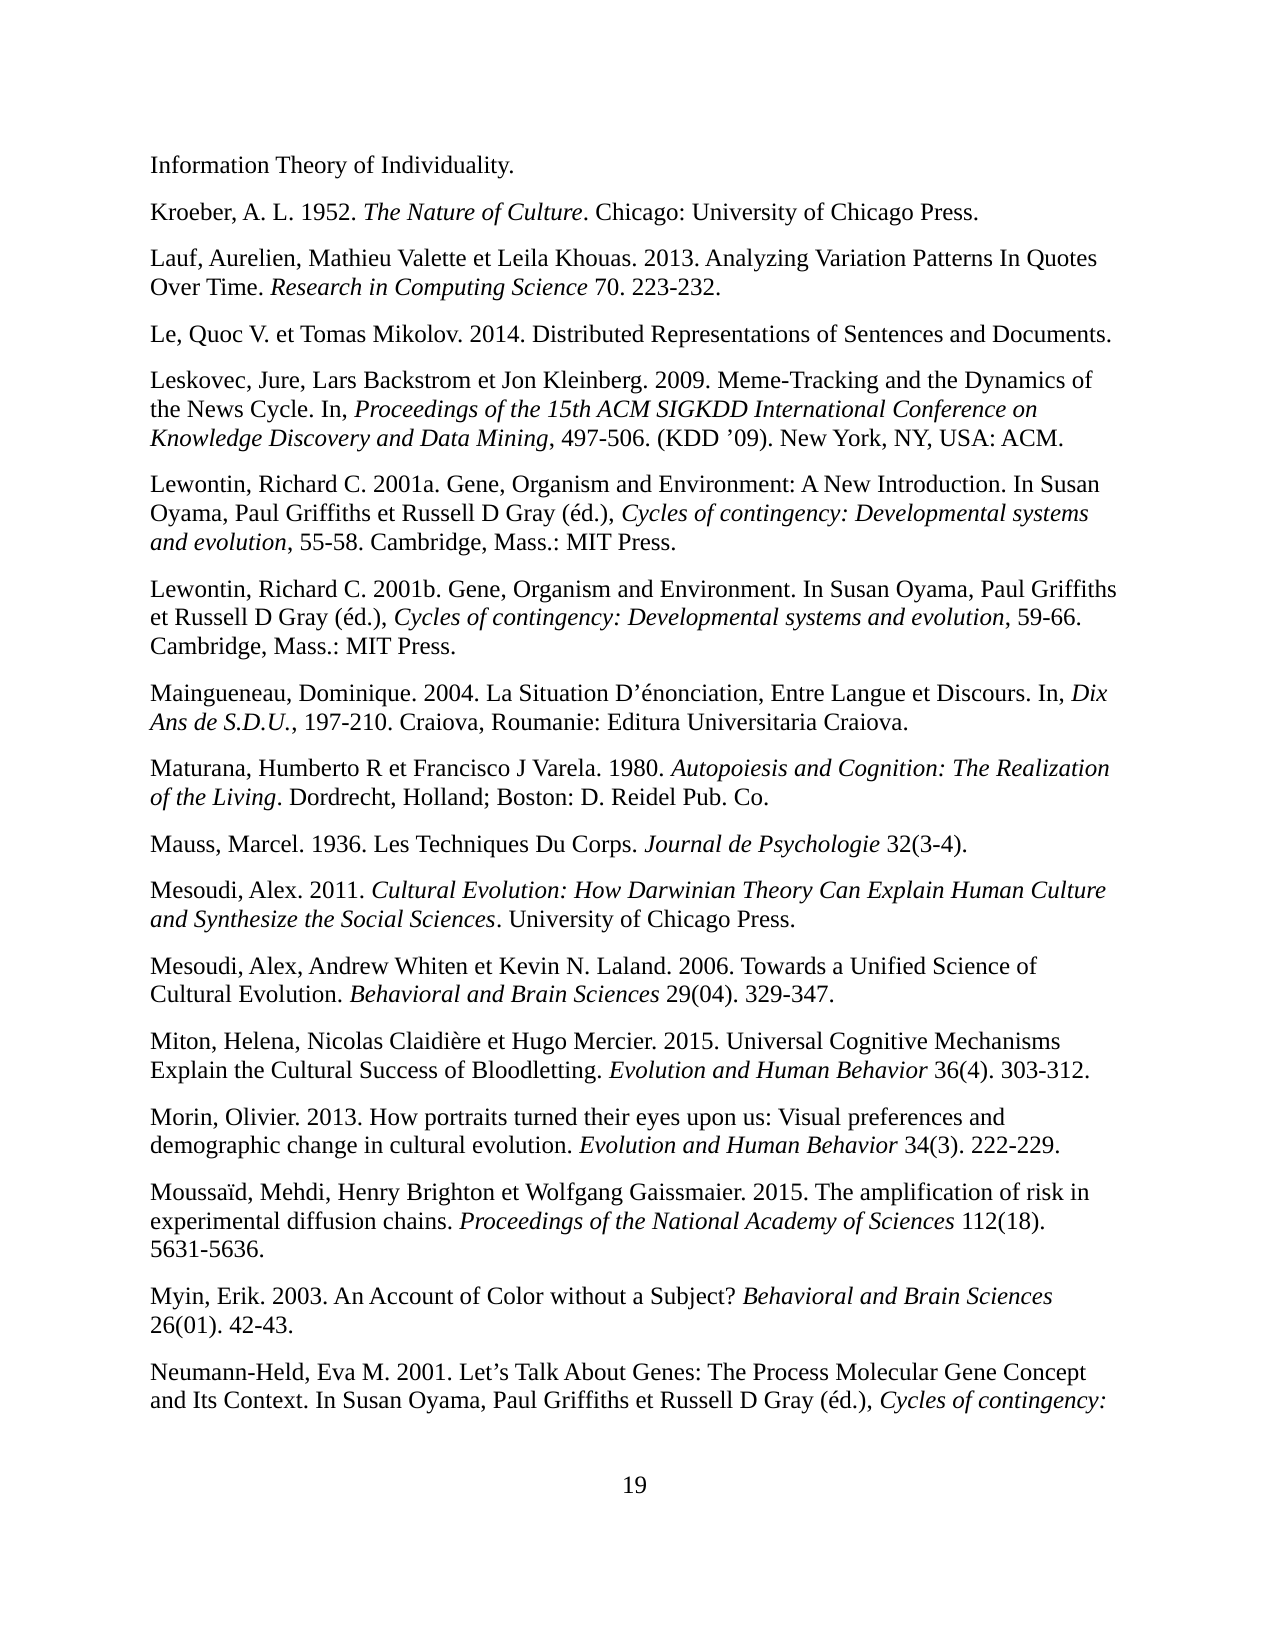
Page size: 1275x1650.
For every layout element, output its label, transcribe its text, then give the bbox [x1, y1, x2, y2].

text Morin, Olivier. 2013. How portraits turned their eyes upon us: Visual preferences and demographic change in cultural evolution. Evolution and Human Behavior 34(3). 222‑229. [150, 1102, 1125, 1159]
text Maingueneau, Dominique. 2004. La Situation D’énonciation, Entre Langue et Discours. In, Dix Ans de S.D.U., 197‑210. Craiova, Roumanie: Editura Universitaria Craiova. [150, 678, 1125, 735]
text Le, Quoc V. et Tomas Mikolov. 2014. Distributed Representations of Sentences and Documents. [150, 319, 1125, 347]
text Leskovec, Jure, Lars Backstrom et Jon Kleinberg. 2009. Meme-Tracking and the Dynamics of the News Cycle. In, Proceedings of the 15th ACM SIGKDD International Conference on Knowledge Discovery and Data Mining, 497‑506. (KDD ’09). New York, NY, USA: ACM. [150, 365, 1125, 452]
text Lauf, Aurelien, Mathieu Valette et Leila Khouas. 2013. Analyzing Variation Patterns In Quotes Over Time. Research in Computing Science 70. 223‑232. [150, 243, 1125, 301]
text Mauss, Marcel. 1936. Les Techniques Du Corps. Journal de Psychologie 32(3-4). [150, 829, 1125, 857]
text Lewontin, Richard C. 2001a. Gene, Organism and Environment: A New Introduction. In Susan Oyama, Paul Griffiths et Russell D Gray (éd.), Cycles of contingency: Developmental systems and evolution, 55‑58. Cambridge, Mass.: MIT Press. [150, 469, 1125, 556]
text Myin, Erik. 2003. An Account of Color without a Subject? Behavioral and Brain Sciences 26(01). 42‑43. [150, 1281, 1125, 1339]
text Kroeber, A. L. 1952. The Nature of Culture. Chicago: University of Chicago Press. [150, 197, 1125, 225]
text Neumann-Held, Eva M. 2001. Let’s Talk About Genes: The Process Molecular Gene Concept and Its Context. In Susan Oyama, Paul Griffiths et Russell D Gray (éd.), Cycles of contingency: [150, 1357, 1125, 1414]
text Maturana, Humberto R et Francisco J Varela. 1980. Autopoiesis and Cognition: The Realization of the Living. Dordrecht, Holland; Boston: D. Reidel Pub. Co. [150, 753, 1125, 811]
text Mesoudi, Alex. 2011. Cultural Evolution: How Darwinian Theory Can Explain Human Culture and Synthesize the Social Sciences. University of Chicago Press. [150, 875, 1125, 933]
text Moussaïd, Mehdi, Henry Brighton et Wolfgang Gaissmaier. 2015. The amplification of risk in experimental diffusion chains. Proceedings of the National Academy of Sciences 112(18). 5631‑5636. [150, 1177, 1125, 1263]
text Information Theory of Individuality. [150, 150, 1125, 179]
text Miton, Helena, Nicolas Claidière et Hugo Mercier. 2015. Universal Cognitive Mechanisms Explain the Cultural Success of Bloodletting. Evolution and Human Behavior 36(4). 303‑312. [150, 1026, 1125, 1084]
text Lewontin, Richard C. 2001b. Gene, Organism and Environment. In Susan Oyama, Paul Griffiths et Russell D Gray (éd.), Cycles of contingency: Developmental systems and evolution, 59‑66. Cambridge, Mass.: MIT Press. [150, 574, 1125, 660]
text Mesoudi, Alex, Andrew Whiten et Kevin N. Laland. 2006. Towards a Unified Science of Cultural Evolution. Behavioral and Brain Sciences 29(04). 329‑347. [150, 951, 1125, 1008]
